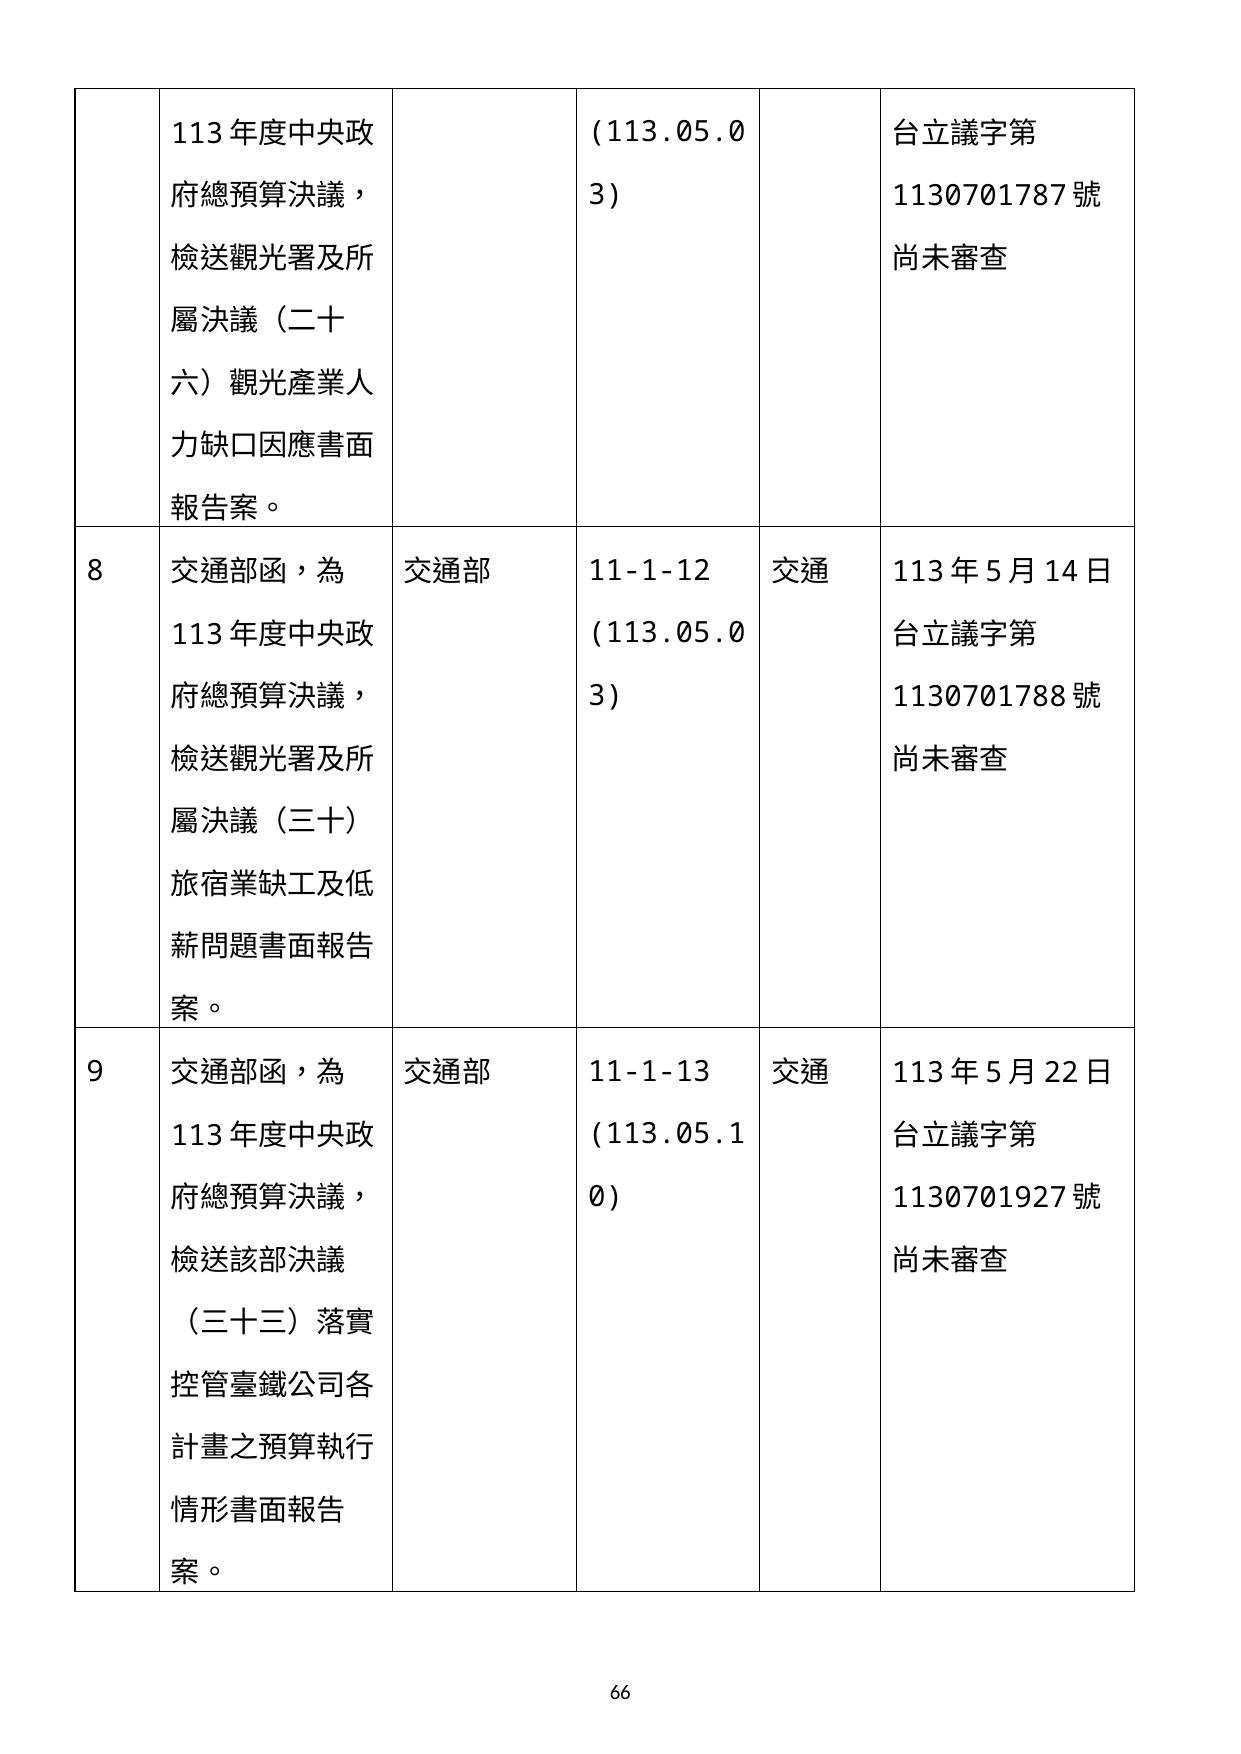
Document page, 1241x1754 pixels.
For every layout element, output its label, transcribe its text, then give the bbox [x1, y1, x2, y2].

table_cell 交通部 [393, 527, 576, 1027]
table_cell 113年度中央政府總預算決議，檢送觀光署及所屬決議（二十六）觀光產業人力缺口因應書面報告案。 [160, 89, 392, 526]
table_cell 交通部函，為113年度中央政府總預算決議，檢送觀光署及所屬決議（三十）旅宿業缺工及低薪問題書面報告案。 [160, 527, 392, 1027]
table_cell 交通 [760, 1028, 880, 1591]
table_cell [393, 89, 576, 526]
table_cell 交通部 [393, 1028, 576, 1591]
table_cell 台立議字第1130701787號 尚未審查 [881, 89, 1134, 526]
table_cell (113.05.03) [577, 89, 759, 526]
table_cell 交通 [760, 527, 880, 1027]
table_cell 113年5月22日 台立議字第1130701927號 尚未審查 [881, 1028, 1134, 1591]
table_cell [760, 89, 880, 526]
table_cell 11-1-13 (113.05.10) [577, 1028, 759, 1591]
table_cell 8 [76, 527, 159, 1027]
table_cell 交通部函，為113年度中央政府總預算決議，檢送該部決議（三十三）落實控管臺鐵公司各計畫之預算執行情形書面報告案。 [160, 1028, 392, 1591]
table_cell 11-1-12 (113.05.03) [577, 527, 759, 1027]
table_cell 9 [76, 1028, 159, 1591]
table_cell [76, 89, 159, 526]
table_cell 113年5月14日 台立議字第1130701788號 尚未審查 [881, 527, 1134, 1027]
